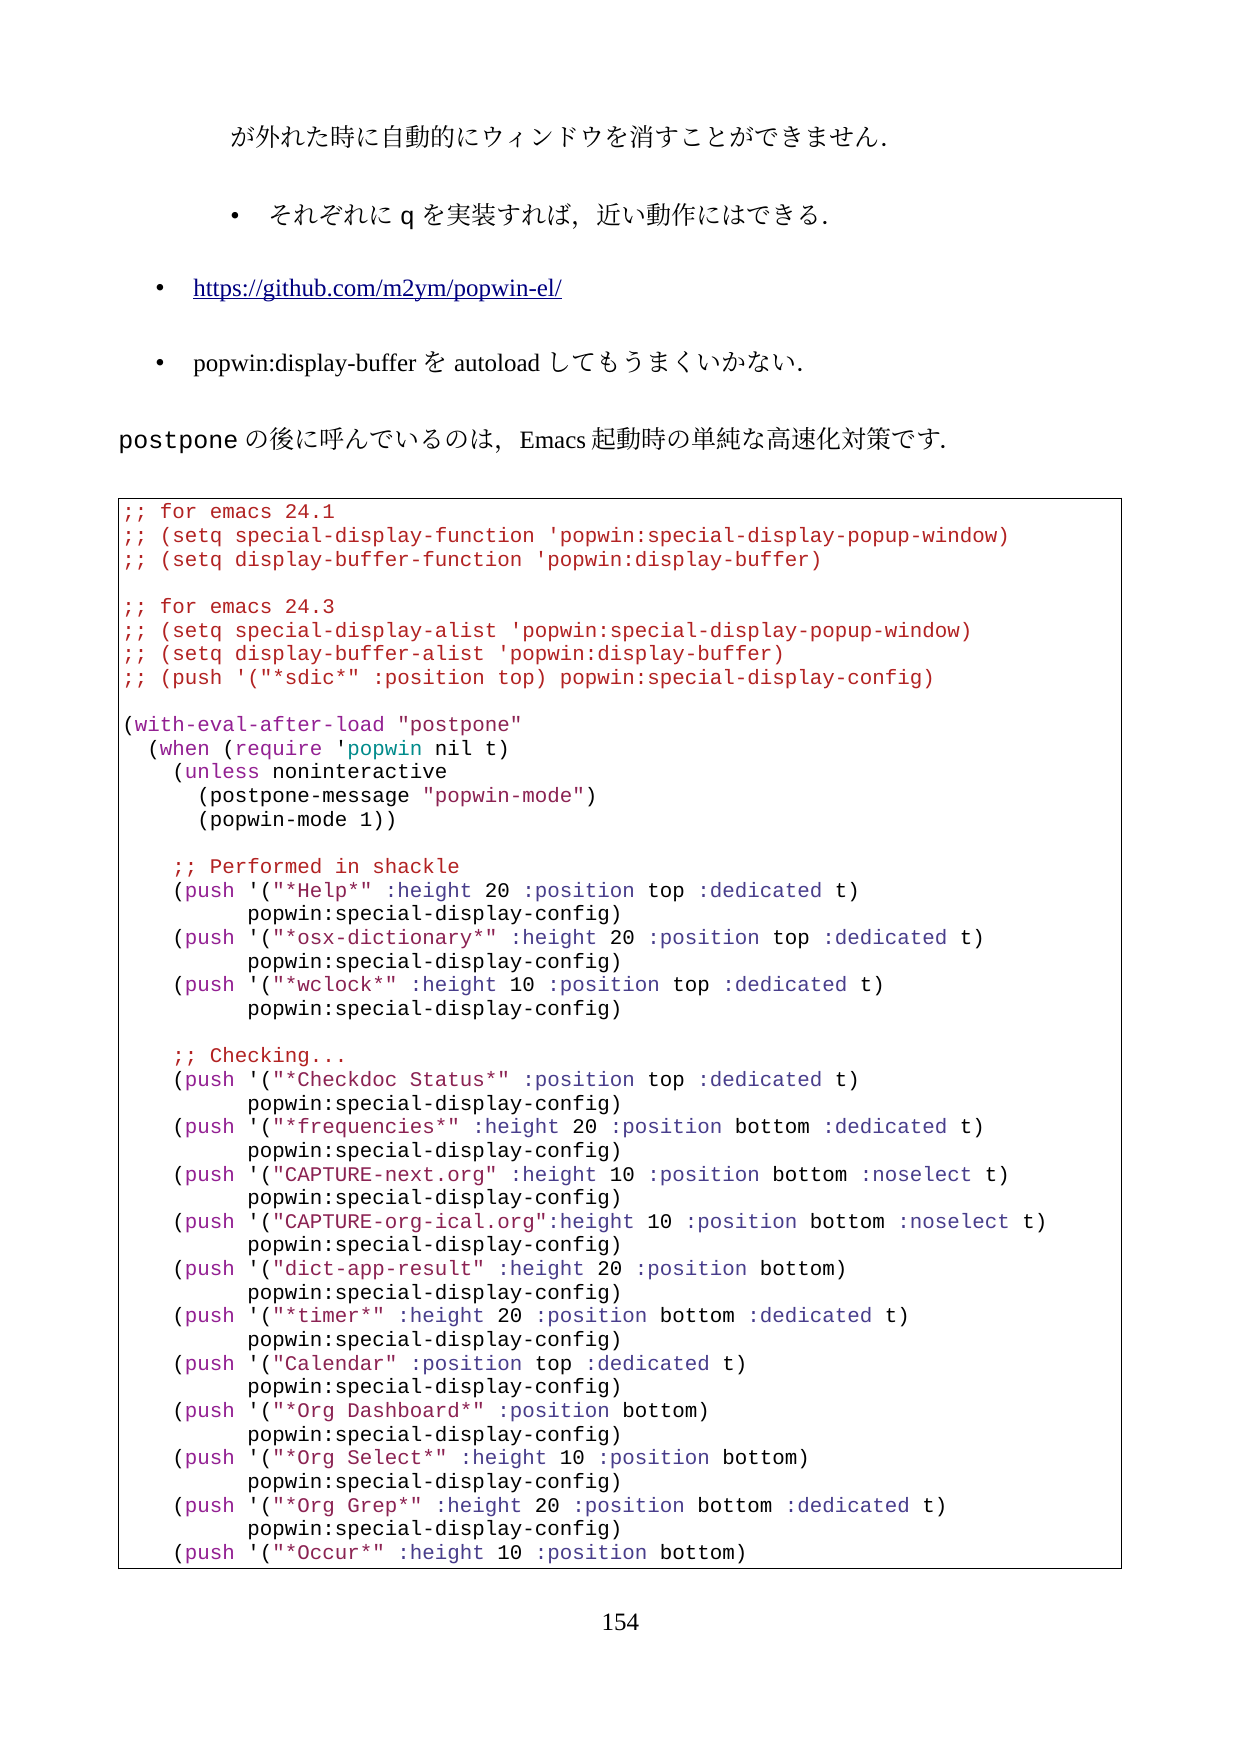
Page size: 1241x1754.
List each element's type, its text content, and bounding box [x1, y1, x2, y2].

text (push '("CAPTURE-next.org" :height 10 :position bottom :noselect t) [119, 1159, 1121, 1183]
text popwin:special-display-config) [119, 1231, 1121, 1254]
text ;; (setq special-display-alist 'popwin:special-display-popup-window) [119, 616, 1121, 639]
text (push '("dict-app-result" :height 20 :position bottom) [119, 1254, 1121, 1278]
text popwin:special-display-config) [119, 1136, 1121, 1159]
text ;; (setq special-display-function 'popwin:special-display-popup-window) [119, 521, 1121, 545]
text ;; Performed in shackle [119, 852, 1121, 876]
text (when (require 'popwin nil t) [119, 734, 1121, 758]
text (postpone-message "popwin-mode") [119, 781, 1121, 805]
text postpone の後に呼んでいるのは，Emacs起動時の単純な高速化対策です． [118, 420, 1122, 485]
text ;; (push '("*sdic*" :position top) popwin:special-display-config) [119, 663, 1121, 687]
list が外れた時に自動的にウィンドウを消すことができません． [193, 118, 1122, 183]
text (push '("*timer*" :height 20 :position bottom :dedicated t) [119, 1301, 1121, 1325]
text popwin:special-display-config) [119, 1514, 1121, 1538]
text popwin:special-display-config) [119, 1183, 1121, 1207]
text (push '("Calendar" :position top :dedicated t) [119, 1349, 1121, 1372]
text popwin:special-display-config) [119, 899, 1121, 923]
text popwin:special-display-config) [119, 994, 1121, 1018]
text popwin:special-display-config) [119, 1089, 1121, 1112]
text ;; (setq display-buffer-alist 'popwin:display-buffer) [119, 639, 1121, 663]
text popwin:special-display-config) [119, 1372, 1121, 1396]
text ;; Checking... [119, 1041, 1121, 1065]
text ;; for emacs 24.1 [119, 499, 1121, 521]
text (push '("*wclock*" :height 10 :position top :dedicated t) [119, 970, 1121, 994]
text popwin:special-display-config) [119, 1420, 1121, 1443]
text popwin:special-display-config) [119, 1278, 1121, 1301]
text (push '("*Org Dashboard*" :position bottom) [119, 1396, 1121, 1420]
list それぞれに q を実装すれば，近い動作にはできる． [231, 195, 1122, 260]
text (push '("*Occur*" :height 10 :position bottom) [119, 1538, 1121, 1568]
text (popwin-mode 1)) [119, 805, 1121, 828]
text popwin:special-display-config) [119, 947, 1121, 970]
list https://github.com/m2ym/popwin-el/ [156, 273, 1122, 330]
list popwin:display-buffer を autoload してもうまくいかない． [156, 343, 1122, 407]
text (push '("*osx-dictionary*" :height 20 :position top :dedicated t) [119, 923, 1121, 947]
text (push '("CAPTURE-org-ical.org":height 10 :position bottom :noselect t) [119, 1207, 1121, 1231]
text (unless noninteractive [119, 758, 1121, 781]
text (push '("*frequencies*" :height 20 :position bottom :dedicated t) [119, 1112, 1121, 1136]
text ;; (setq display-buffer-function 'popwin:display-buffer) [119, 545, 1121, 568]
text (push '("*Checkdoc Status*" :position top :dedicated t) [119, 1065, 1121, 1089]
text popwin:special-display-config) [119, 1325, 1121, 1349]
text ;; for emacs 24.3 [119, 592, 1121, 616]
text (with-eval-after-load "postpone" [119, 710, 1121, 734]
text (push '("*Help*" :height 20 :position top :dedicated t) [119, 876, 1121, 899]
text popwin:special-display-config) [119, 1467, 1121, 1491]
text (push '("*Org Grep*" :height 20 :position bottom :dedicated t) [119, 1491, 1121, 1514]
text (push '("*Org Select*" :height 10 :position bottom) [119, 1443, 1121, 1467]
